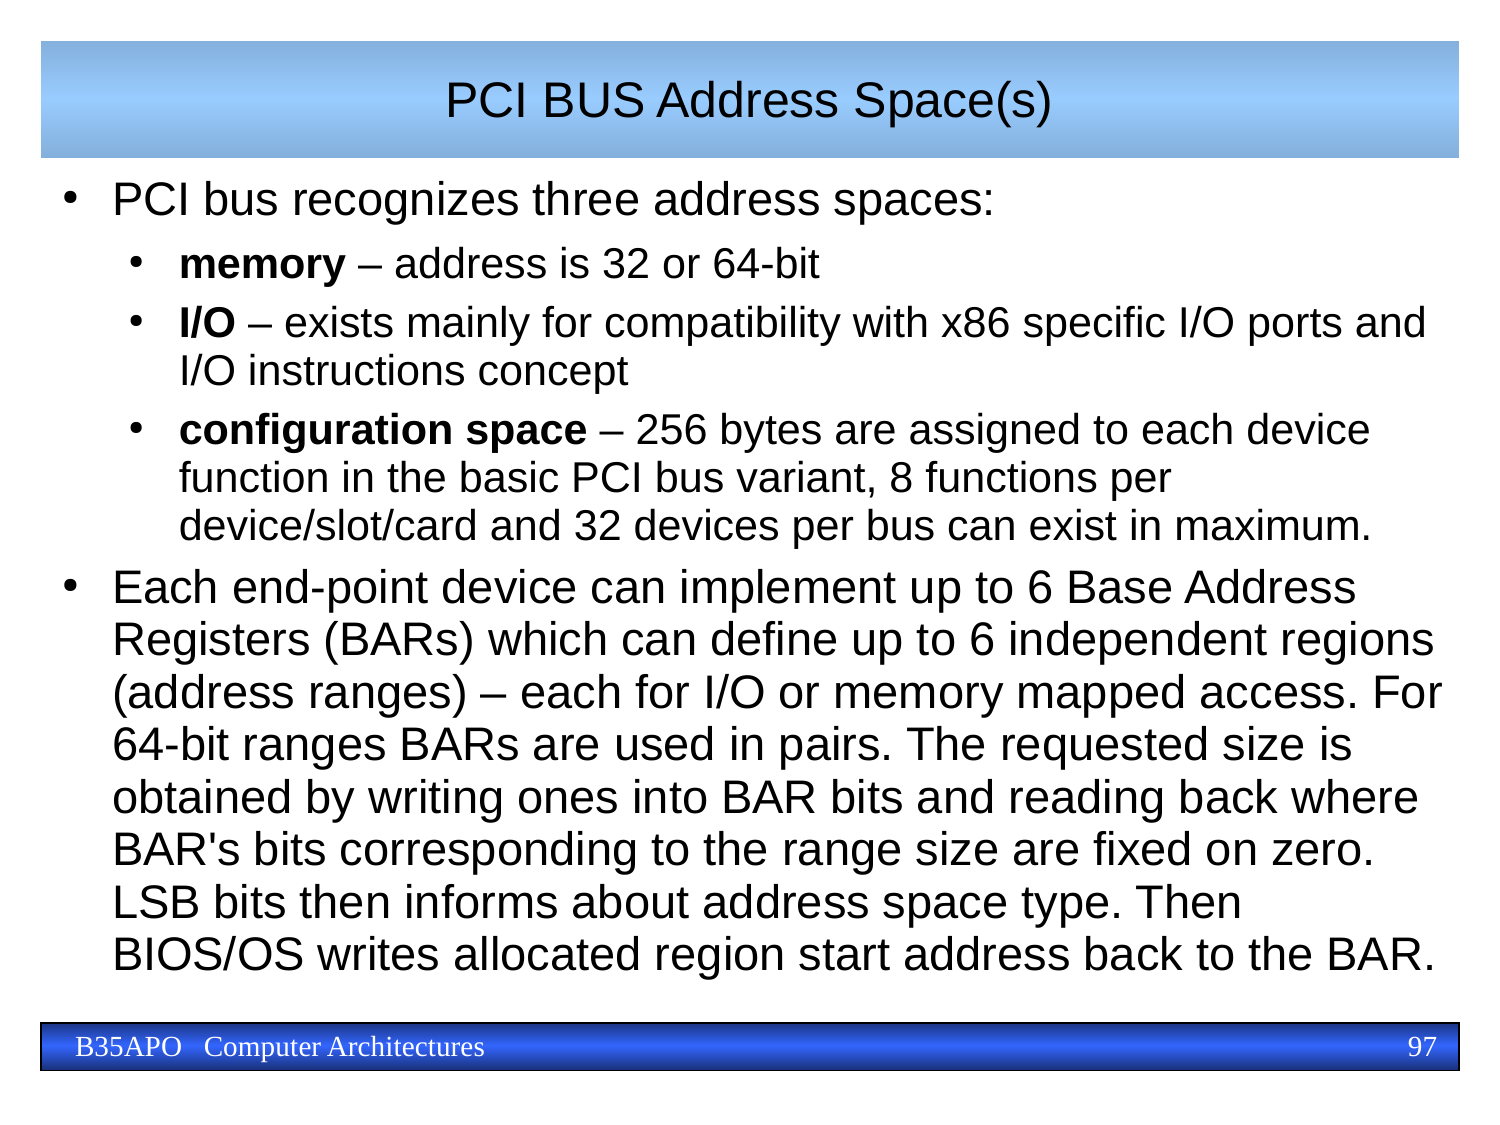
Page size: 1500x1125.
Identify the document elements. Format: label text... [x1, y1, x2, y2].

list PCI bus recognizes three address spaces: memory – address is 32 or 64-bit I/O – exists mainly for compatibility with x86 specific I/O ports and I/O instructions concept configuration space – 256 bytes are assigned to each device function in the basic PCI bus variant, 8 functions per device/slot/card and 32 devices per bus can exist in maximum. Each end-point device can implement up to 6 Base Address Registers (BARs) which can define up to 6 independent regions (address ranges) – each for I/O or memory mapped access. For 64-bit ranges BARs are used in pairs. The requested size is obtained by writing ones into BAR bits and reading back where BAR's bits corresponding to the range size are fixed on zero. LSB bits then informs about address space type. Then BIOS/OS writes allocated region start address back to the BAR. [45, 172, 1450, 994]
title PCI BUS Address Space(s) [41, 41, 1459, 158]
